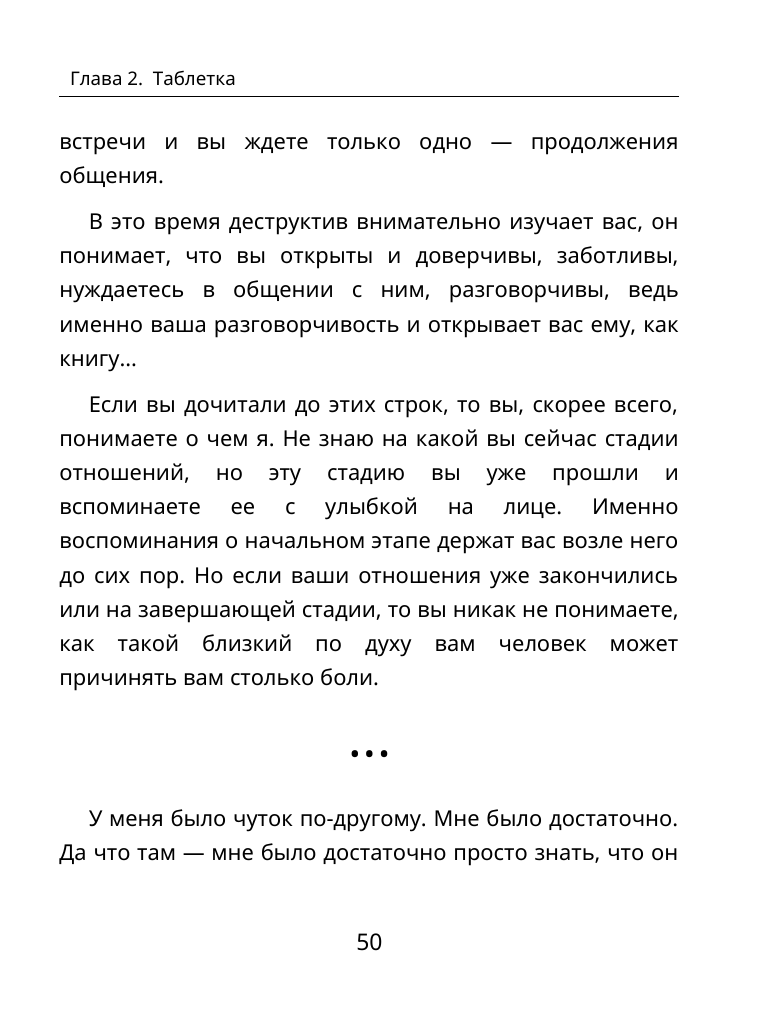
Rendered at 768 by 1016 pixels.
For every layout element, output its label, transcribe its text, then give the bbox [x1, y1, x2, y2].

text В это время деструктив внимательно изучает вас, он понимает, что вы открыты и доверчивы, заботливы, нуждаетесь в общении с ним, разговорчивы, ведь именно ваша разговорчивость и открывает вас ему, как книгу... [59, 206, 679, 373]
text У меня было чуток по-другому. Мне было достаточно. Да что там — мне было достаточно просто знать, что он [59, 803, 679, 867]
text Если вы дочитали до этих строк, то вы, скорее всего, понимаете о чем я. Не знаю на какой вы сейчас стадии отношений, но эту стадию вы уже прошли и вспоминаете ее с улыбкой на лице. Именно воспоминания о начальном этапе держат вас возле него до сих пор. Но если ваши отношения уже закончились или на завершающей стадии, то вы никак не понимаете, как такой близкий по духу вам человек может причинять вам столько боли. [59, 389, 679, 692]
text встречи и вы ждете только одно — продолжения общения. [59, 126, 679, 190]
subtitle • • • [59, 737, 679, 769]
